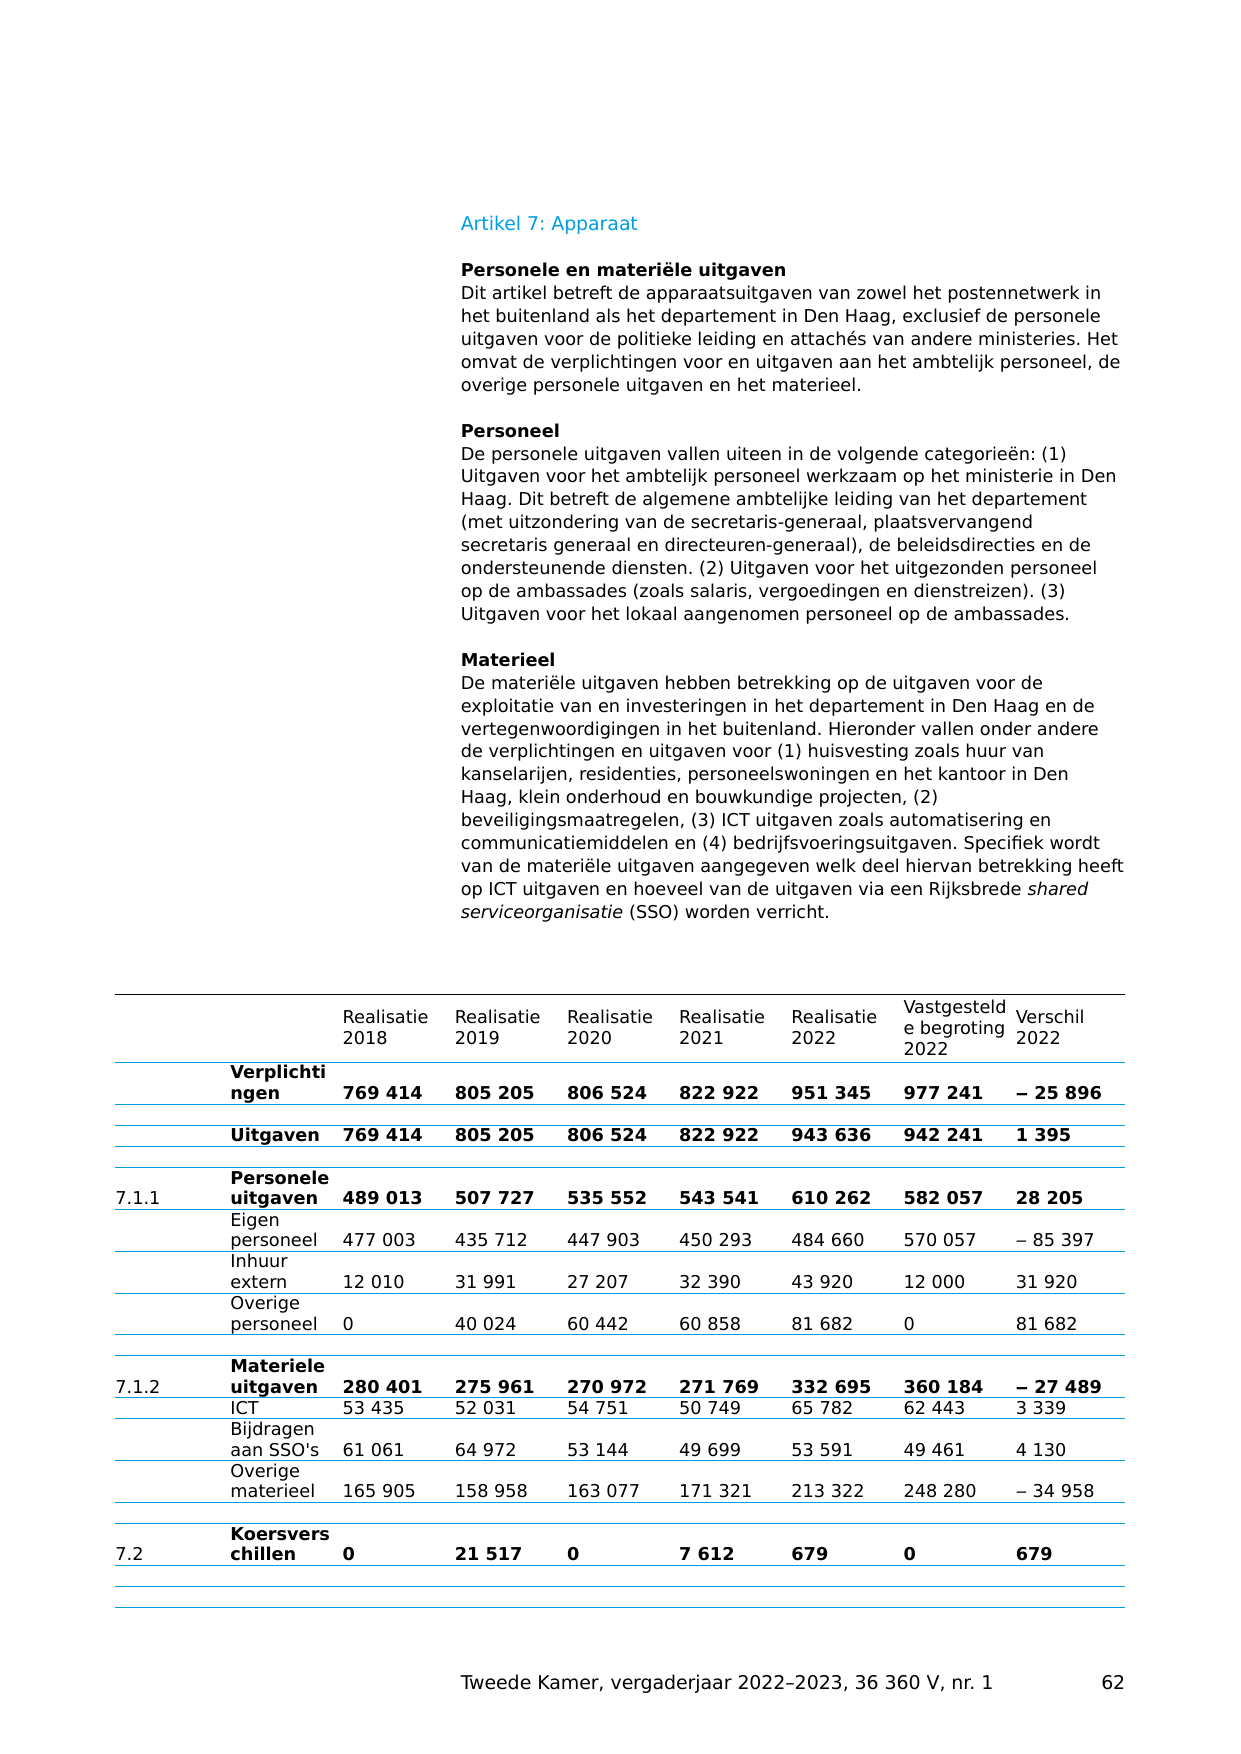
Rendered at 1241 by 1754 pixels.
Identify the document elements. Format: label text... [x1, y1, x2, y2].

table_cell [340, 1566, 452, 1586]
table_cell 53 435 [340, 1398, 452, 1418]
table_cell [227, 1105, 339, 1125]
table_cell 165 905 [340, 1461, 452, 1502]
table_cell 535 552 [564, 1168, 676, 1209]
table_cell [1013, 1503, 1125, 1523]
table_cell [900, 1147, 1013, 1167]
table_cell 62 443 [900, 1398, 1013, 1418]
table_cell [115, 1398, 227, 1418]
table_cell 806 524 [564, 1126, 676, 1146]
table_cell 31 920 [1013, 1252, 1125, 1292]
table_cell 50 749 [676, 1398, 788, 1418]
table_cell [676, 1335, 788, 1355]
table_cell 3 339 [1013, 1398, 1125, 1418]
table_cell 332 695 [788, 1356, 900, 1397]
table_cell 81 682 [1013, 1294, 1125, 1334]
table_cell 49 699 [676, 1419, 788, 1460]
table_cell 12 000 [900, 1252, 1013, 1292]
table_cell 52 031 [452, 1398, 564, 1418]
table_cell 213 322 [788, 1461, 900, 1502]
table_cell [1013, 1587, 1125, 1607]
table_cell 450 293 [676, 1210, 788, 1251]
table_cell Personele uitgaven [227, 1168, 339, 1209]
table_cell [115, 1105, 227, 1125]
table_cell 64 972 [452, 1419, 564, 1460]
table_cell Realisatie 2021 [676, 995, 788, 1062]
table_cell [115, 1147, 227, 1167]
table_cell [788, 1503, 900, 1523]
table_cell 27 207 [564, 1252, 676, 1292]
table_cell 360 184 [900, 1356, 1013, 1397]
table_cell [115, 1503, 227, 1523]
title Artikel 7: Apparaat [461, 213, 1125, 235]
table_cell [564, 1105, 676, 1125]
table_cell 977 241 [900, 1063, 1013, 1104]
table_cell [564, 1335, 676, 1355]
table_cell [340, 1503, 452, 1523]
table_cell [452, 1503, 564, 1523]
table_cell 81 682 [788, 1294, 900, 1334]
table_cell 484 660 [788, 1210, 900, 1251]
table_cell [227, 1147, 339, 1167]
table_cell [1013, 1105, 1125, 1125]
table_cell Materiele uitgaven [227, 1356, 339, 1397]
text Materieel De materiële uitgaven hebben betrekking op de uitgaven voor de exploitatie van en investeringen in het departement in Den Haag en de vertegenwoordigingen in het buitenland. Hieronder vallen onder andere de verplichtingen en uitgaven voor (1) huisvesting zoals huur van kanselarijen, residenties, personeelswoningen en het kantoor in Den Haag, klein onderhoud en bouwkundige projecten, (2) beveiligingsmaatregelen, (3) ICT uitgaven zoals automatisering en communicatiemiddelen en (4) bedrijfsvoeringsuitgaven. Specifiek wordt van de materiële uitgaven aangegeven welk deel hiervan betrekking heeft op ICT uitgaven en hoeveel van de uitgaven via een Rijksbrede shared serviceorganisatie (SSO) worden verricht. [461, 648, 1125, 923]
table_cell [227, 1503, 339, 1523]
table_cell [788, 1147, 900, 1167]
table_cell 0 [564, 1524, 676, 1565]
table_cell 7.1.2 [115, 1356, 227, 1397]
table_cell Eigen personeel [227, 1210, 339, 1251]
table_cell 158 958 [452, 1461, 564, 1502]
table_cell [900, 1503, 1013, 1523]
table_cell [564, 1566, 676, 1586]
table_cell Koersverschillen [227, 1524, 339, 1565]
table_cell [564, 1147, 676, 1167]
table_cell [115, 1210, 227, 1251]
table_cell 447 903 [564, 1210, 676, 1251]
table_cell 61 061 [340, 1419, 452, 1460]
table_cell [340, 1105, 452, 1125]
table_cell 275 961 [452, 1356, 564, 1397]
table_cell [788, 1587, 900, 1607]
table_cell 806 524 [564, 1063, 676, 1104]
table_cell [1013, 1147, 1125, 1167]
table_cell Overige personeel [227, 1294, 339, 1334]
table_cell [1013, 1566, 1125, 1586]
table_cell 1 395 [1013, 1126, 1125, 1146]
table_header Tabel 13 Niet-beleidsartikel 7 Apparaatsuitgaven Kerndepartement Budgettaire gevolgen (bedragen x € 1.000) [115, 946, 1125, 994]
table_cell [900, 1566, 1013, 1586]
table_cell 4 130 [1013, 1419, 1125, 1460]
table_cell [676, 1105, 788, 1125]
table_cell Inhuur extern [227, 1252, 339, 1292]
table_cell [115, 995, 227, 1062]
table_cell 32 390 [676, 1252, 788, 1292]
table_cell 40 024 [452, 1294, 564, 1334]
table_cell 0 [900, 1294, 1013, 1334]
table_cell 769 414 [340, 1063, 452, 1104]
table_cell Bijdragen aan SSO's [227, 1419, 339, 1460]
table_cell [115, 1252, 227, 1292]
table_cell [452, 1587, 564, 1607]
table_cell 49 461 [900, 1419, 1013, 1460]
table_cell 31 991 [452, 1252, 564, 1292]
table_cell 822 922 [676, 1063, 788, 1104]
table_cell 171 321 [676, 1461, 788, 1502]
table_cell [227, 1566, 339, 1586]
table_cell 679 [1013, 1524, 1125, 1565]
table_cell Realisatie 2022 [788, 995, 900, 1062]
table_cell [115, 1126, 227, 1146]
text Personeel De personele uitgaven vallen uiteen in de volgende categorieën: (1) Uitgaven voor het ambtelijk personeel werkzaam op het ministerie in Den Haag. Dit betreft de algemene ambtelijke leiding van het departement (met uitzondering van de secretaris-generaal, plaatsvervangend secretaris generaal en directeuren-generaal), de beleidsdirecties en de ondersteunende diensten. (2) Uitgaven voor het uitgezonden personeel op de ambassades (zoals salaris, vergoedingen en dienstreizen). (3) Uitgaven voor het lokaal aangenomen personeel op de ambassades. [461, 419, 1125, 625]
table_cell ‒ 85 397 [1013, 1210, 1125, 1251]
table_cell [115, 1419, 227, 1460]
table_cell 60 858 [676, 1294, 788, 1334]
table_cell 54 751 [564, 1398, 676, 1418]
table_cell 12 010 [340, 1252, 452, 1292]
table_cell Overige materieel [227, 1461, 339, 1502]
table_cell 582 057 [900, 1168, 1013, 1209]
table_cell [900, 1335, 1013, 1355]
table_cell [115, 1587, 227, 1607]
table_cell 21 517 [452, 1524, 564, 1565]
table_cell 769 414 [340, 1126, 452, 1146]
table_cell 163 077 [564, 1461, 676, 1502]
table_cell [115, 1566, 227, 1586]
table_cell [340, 1335, 452, 1355]
table_cell 570 057 [900, 1210, 1013, 1251]
table_cell 942 241 [900, 1126, 1013, 1146]
table_cell 610 262 [788, 1168, 900, 1209]
table_cell [564, 1587, 676, 1607]
table_cell Uitgaven [227, 1126, 339, 1146]
table_cell [676, 1147, 788, 1167]
table_cell 822 922 [676, 1126, 788, 1146]
table_cell [452, 1105, 564, 1125]
table_cell [900, 1587, 1013, 1607]
table_cell 435 712 [452, 1210, 564, 1251]
table_cell Verplichtingen [227, 1063, 339, 1104]
table_cell [340, 1587, 452, 1607]
table_cell [227, 1335, 339, 1355]
table_cell 507 727 [452, 1168, 564, 1209]
table_cell 0 [900, 1524, 1013, 1565]
table_cell [564, 1503, 676, 1523]
table_cell 679 [788, 1524, 900, 1565]
table_cell [115, 1063, 227, 1104]
table_cell 7.2 [115, 1524, 227, 1565]
table_cell [452, 1147, 564, 1167]
table_cell 248 280 [900, 1461, 1013, 1502]
table_cell [788, 1566, 900, 1586]
table_cell [227, 995, 339, 1062]
table_cell [788, 1335, 900, 1355]
table_cell 805 205 [452, 1063, 564, 1104]
table_cell Verschil 2022 [1013, 995, 1125, 1062]
table_cell Realisatie 2019 [452, 995, 564, 1062]
table_cell 28 205 [1013, 1168, 1125, 1209]
table_cell [1013, 1335, 1125, 1355]
table_cell 951 345 [788, 1063, 900, 1104]
table_cell 271 769 [676, 1356, 788, 1397]
table_cell ICT [227, 1398, 339, 1418]
table_cell ‒ 34 958 [1013, 1461, 1125, 1502]
table_cell [452, 1566, 564, 1586]
table_cell 543 541 [676, 1168, 788, 1209]
table_cell Realisatie 2020 [564, 995, 676, 1062]
table_cell 53 144 [564, 1419, 676, 1460]
table_cell [676, 1503, 788, 1523]
table_cell [115, 1335, 227, 1355]
table_cell [115, 1461, 227, 1502]
table_cell 53 591 [788, 1419, 900, 1460]
table_cell [676, 1587, 788, 1607]
table_cell 943 636 [788, 1126, 900, 1146]
table_cell [227, 1587, 339, 1607]
table_cell [676, 1566, 788, 1586]
table_cell ‒ 27 489 [1013, 1356, 1125, 1397]
table_cell 0 [340, 1294, 452, 1334]
table_cell 805 205 [452, 1126, 564, 1146]
table_cell 7.1.1 [115, 1168, 227, 1209]
table_cell [452, 1335, 564, 1355]
table_cell ‒ 25 896 [1013, 1063, 1125, 1104]
table_cell [900, 1105, 1013, 1125]
table_cell [115, 1294, 227, 1334]
table_cell 0 [340, 1524, 452, 1565]
table_cell Realisatie 2018 [340, 995, 452, 1062]
table_cell 43 920 [788, 1252, 900, 1292]
table_cell 489 013 [340, 1168, 452, 1209]
table_cell 7 612 [676, 1524, 788, 1565]
table_cell 65 782 [788, 1398, 900, 1418]
table_cell [788, 1105, 900, 1125]
table_cell 60 442 [564, 1294, 676, 1334]
table_cell Vastgestelde begroting 2022 [900, 995, 1013, 1062]
table_cell 477 003 [340, 1210, 452, 1251]
text Personele en materiële uitgaven Dit artikel betreft de apparaatsuitgaven van zowel het postennetwerk in het buitenland als het departement in Den Haag, exclusief de personele uitgaven voor de politieke leiding en attachés van andere ministeries. Het omvat de verplichtingen voor en uitgaven aan het ambtelijk personeel, de overige personele uitgaven en het materieel. [461, 258, 1125, 396]
table_cell [340, 1147, 452, 1167]
table_cell 270 972 [564, 1356, 676, 1397]
table_cell 280 401 [340, 1356, 452, 1397]
